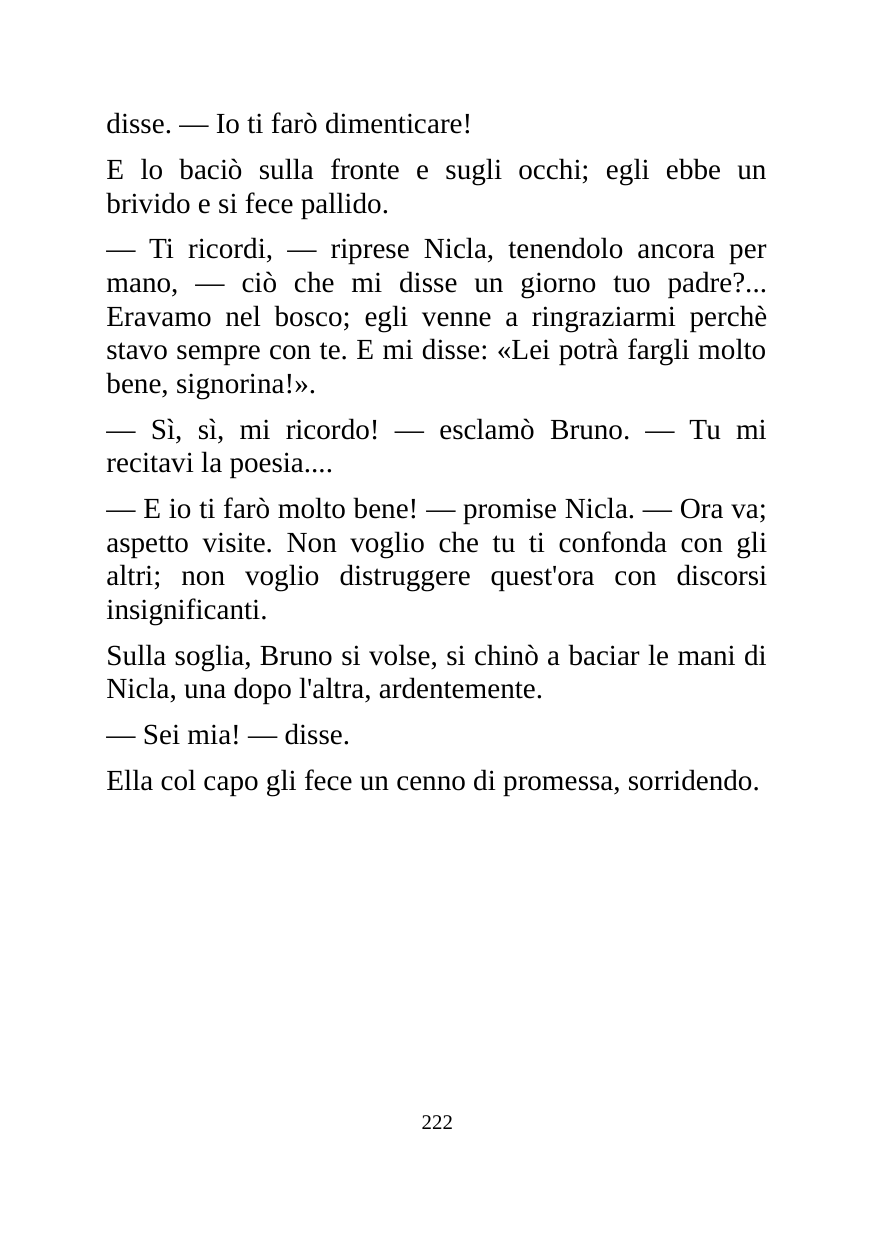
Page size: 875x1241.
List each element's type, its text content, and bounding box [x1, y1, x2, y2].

text E lo baciò sulla fronte e sugli occhi; egli ebbe un brivido e si fece pallido. [106, 152, 768, 219]
text Ella col capo gli fece un cenno di promessa, sorridendo. [106, 763, 768, 797]
text — E io ti farò molto bene! — promise Nicla. — Ora va; aspetto visite. Non voglio che tu ti confonda con gli altri; non voglio distruggere quest'ora con discorsi insignificanti. [106, 491, 768, 625]
text — Sei mia! — disse. [106, 717, 768, 751]
text disse. — Io ti farò dimenticare! [106, 106, 768, 140]
text — Ti ricordi, — riprese Nicla, tenendolo ancora per mano, — ciò che mi disse un giorno tuo padre?... Eravamo nel bosco; egli venne a ringraziarmi perchè stavo sempre con te. E mi disse: «Lei potrà fargli molto bene, signorina!». [106, 232, 768, 399]
text Sulla soglia, Bruno si volse, si chinò a baciar le mani di Nicla, una dopo l'altra, ardentemente. [106, 638, 768, 705]
text — Sì, sì, mi ricordo! — esclamò Bruno. — Tu mi recitavi la poesia.... [106, 412, 768, 479]
